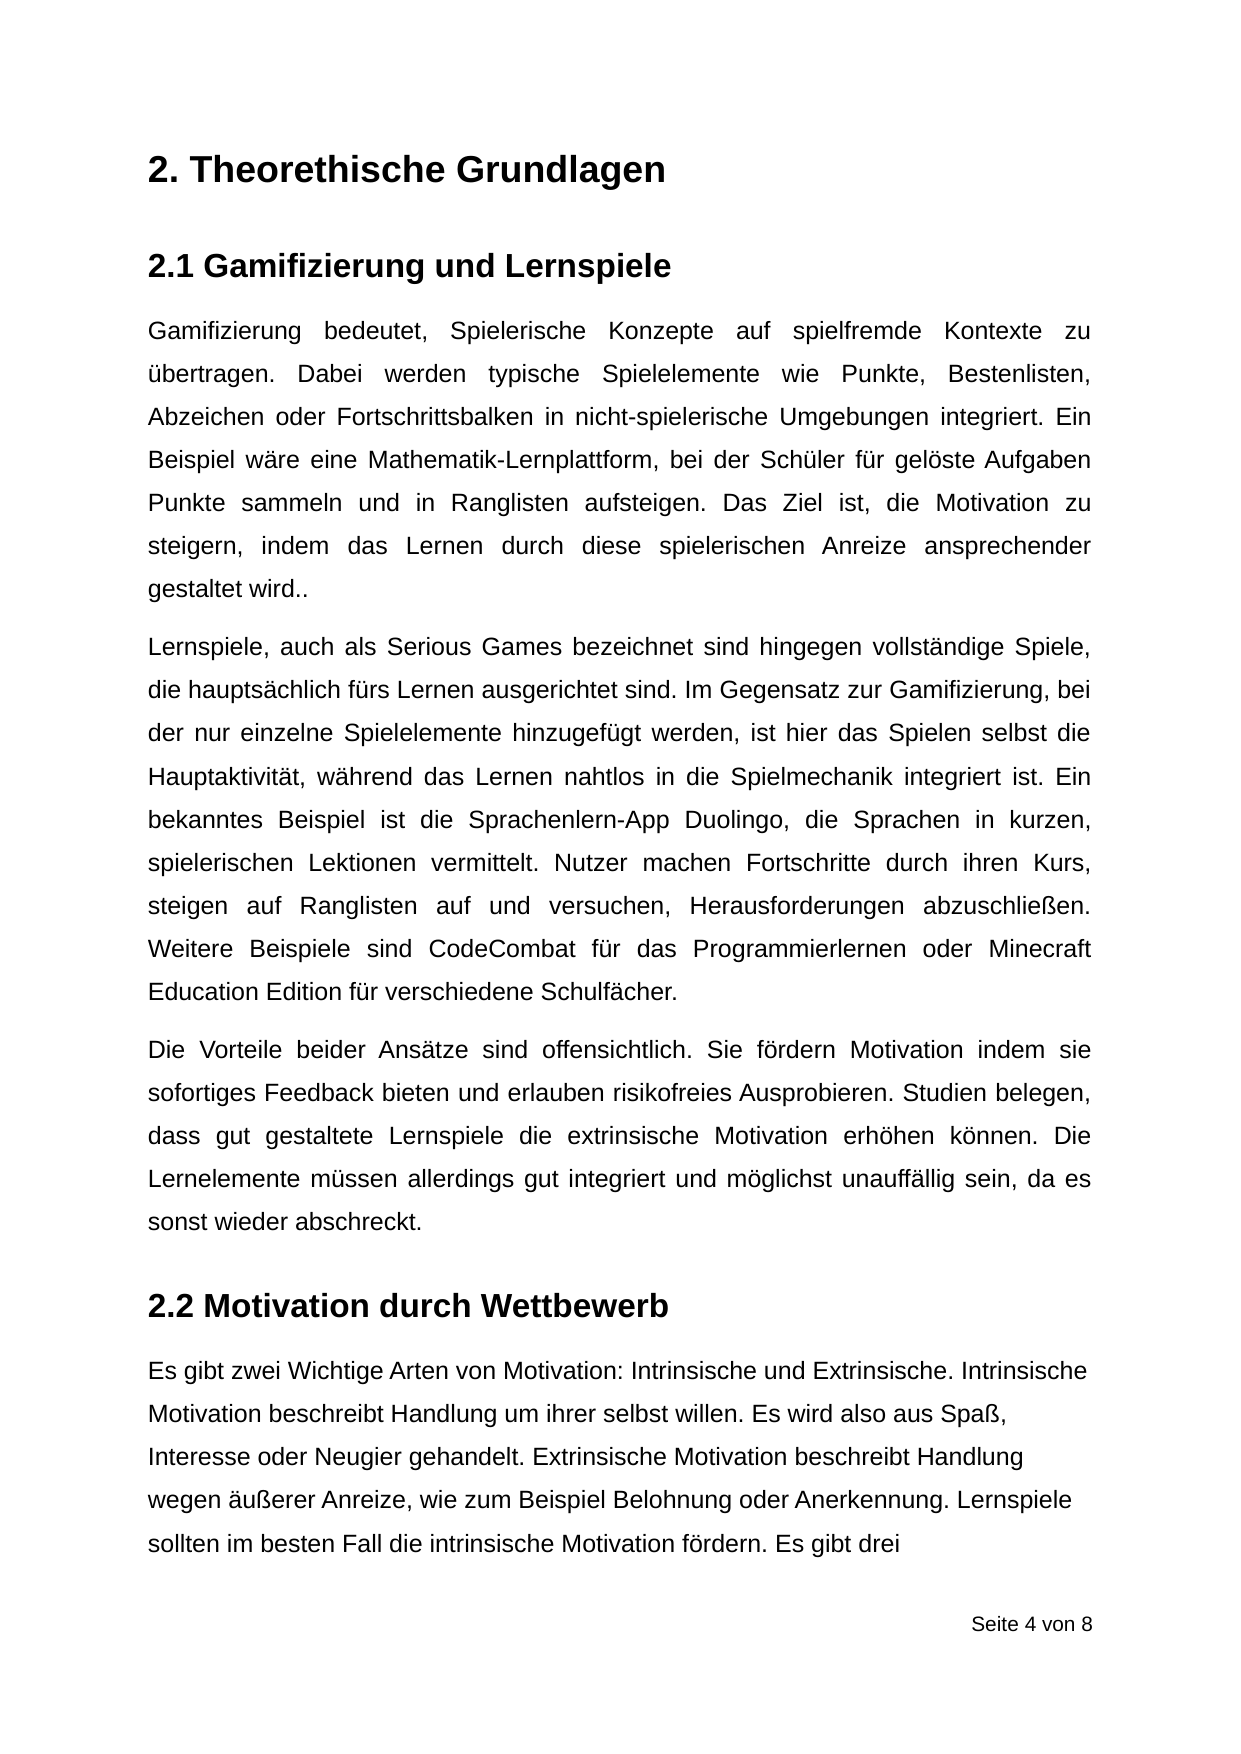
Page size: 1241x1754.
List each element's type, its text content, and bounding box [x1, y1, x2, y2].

subtitle 2. Theorethische Grundlagen [148, 148, 1093, 191]
text Gamifizierung bedeutet, Spielerische Konzepte auf spielfremde Kontexte zu übertragen. Dabei werden typische Spielelemente wie Punkte, Bestenlisten, Abzeichen oder Fortschrittsbalken in nicht-spielerische Umgebungen integriert. Ein Beispiel wäre eine Mathematik-Lernplattform, bei der Schüler für gelöste Aufgaben Punkte sammeln und in Ranglisten aufsteigen. Das Ziel ist, die Motivation zu steigern, indem das Lernen durch diese spielerischen Anreize ansprechender gestaltet wird.. [148, 316, 1093, 603]
subtitle 2.2 Motivation durch Wettbewerb [148, 1286, 1093, 1324]
subtitle 2.1 Gamifizierung und Lernspiele [148, 246, 1093, 284]
text Lernspiele, auch als Serious Games bezeichnet sind hingegen vollständige Spiele, die hauptsächlich fürs Lernen ausgerichtet sind. Im Gegensatz zur Gamifizierung, bei der nur einzelne Spielelemente hinzugefügt werden, ist hier das Spielen selbst die Hauptaktivität, während das Lernen nahtlos in die Spielmechanik integriert ist. Ein bekanntes Beispiel ist die Sprachenlern-App Duolingo, die Sprachen in kurzen, spielerischen Lektionen vermittelt. Nutzer machen Fortschritte durch ihren Kurs, steigen auf Ranglisten auf und versuchen, Herausforderungen abzuschließen. Weitere Beispiele sind CodeCombat für das Programmierlernen oder Minecraft Education Edition für verschiedene Schulfächer. [148, 632, 1093, 1006]
text Die Vorteile beider Ansätze sind offensichtlich. Sie fördern Motivation indem sie sofortiges Feedback bieten und erlauben risikofreies Ausprobieren. Studien belegen, dass gut gestaltete Lernspiele die extrinsische Motivation erhöhen können. Die Lernelemente müssen allerdings gut integriert und möglichst unauffällig sein, da es sonst wieder abschreckt. [148, 1035, 1093, 1236]
text Es gibt zwei Wichtige Arten von Motivation: Intrinsische und Extrinsische. Intrinsische Motivation beschreibt Handlung um ihrer selbst willen. Es wird also aus Spaß, Interesse oder Neugier gehandelt. Extrinsische Motivation beschreibt Handlung wegen äußerer Anreize, wie zum Beispiel Belohnung oder Anerkennung. Lernspiele sollten im besten Fall die intrinsische Motivation fördern. Es gibt drei [148, 1356, 1093, 1557]
